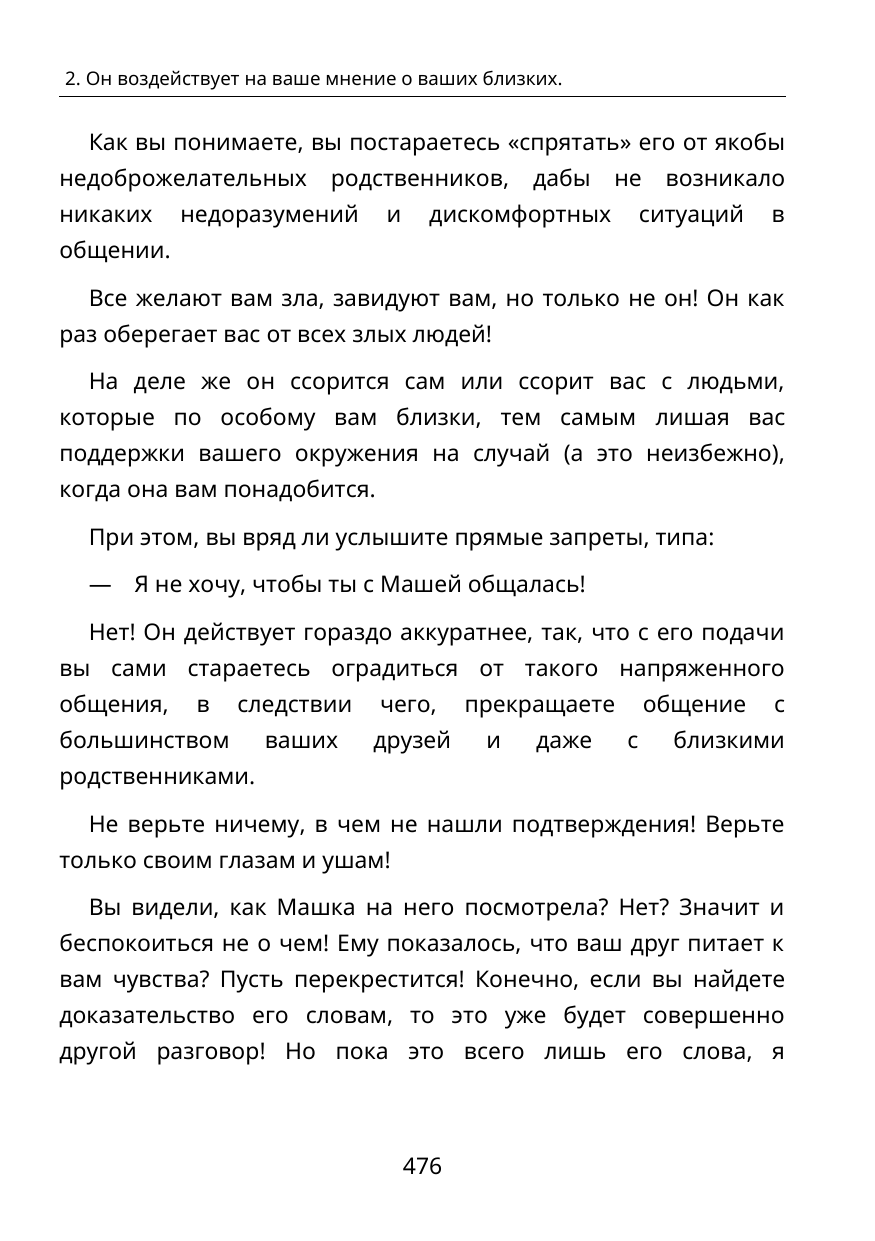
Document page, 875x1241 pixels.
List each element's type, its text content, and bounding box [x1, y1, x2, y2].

text Вы видели, как Машка на него посмотрела? Нет? Значит и беспокоиться не о чем! Ему показалось, что ваш друг питает к вам чувства? Пусть перекрестится! Конечно, если вы найдете доказательство его словам, то это уже будет совершенно другой разговор! Но пока это всего лишь его слова, я [59, 891, 786, 1066]
text Как вы понимаете, вы постараетесь «спрятать» его от якобы недоброжелательных родственников, дабы не возникало никаких недоразумений и дискомфортных ситуаций в общении. [59, 126, 786, 265]
text На деле же он ссорится сам или ссорит вас с людьми, которые по особому вам близки, тем самым лишая вас поддержки вашего окружения на случай (а это неизбежно), когда она вам понадобится. [59, 365, 786, 504]
text Нет! Он действует гораздо аккуратнее, так, что с его подачи вы сами стараетесь оградиться от такого напряженного общения, в следствии чего, прекращаете общение с большинством ваших друзей и даже с близкими родственниками. [59, 616, 786, 791]
list Я не хочу, чтобы ты с Машей общалась! [59, 568, 786, 600]
text При этом, вы вряд ли услышите прямые запреты, типа: [59, 521, 786, 552]
text Все желают вам зла, завидуют вам, но только не он! Он как раз оберегает вас от всех злых людей! [59, 282, 786, 349]
text Не верьте ничему, в чем не нашли подтверждения! Верьте только своим глазам и ушам! [59, 808, 786, 875]
